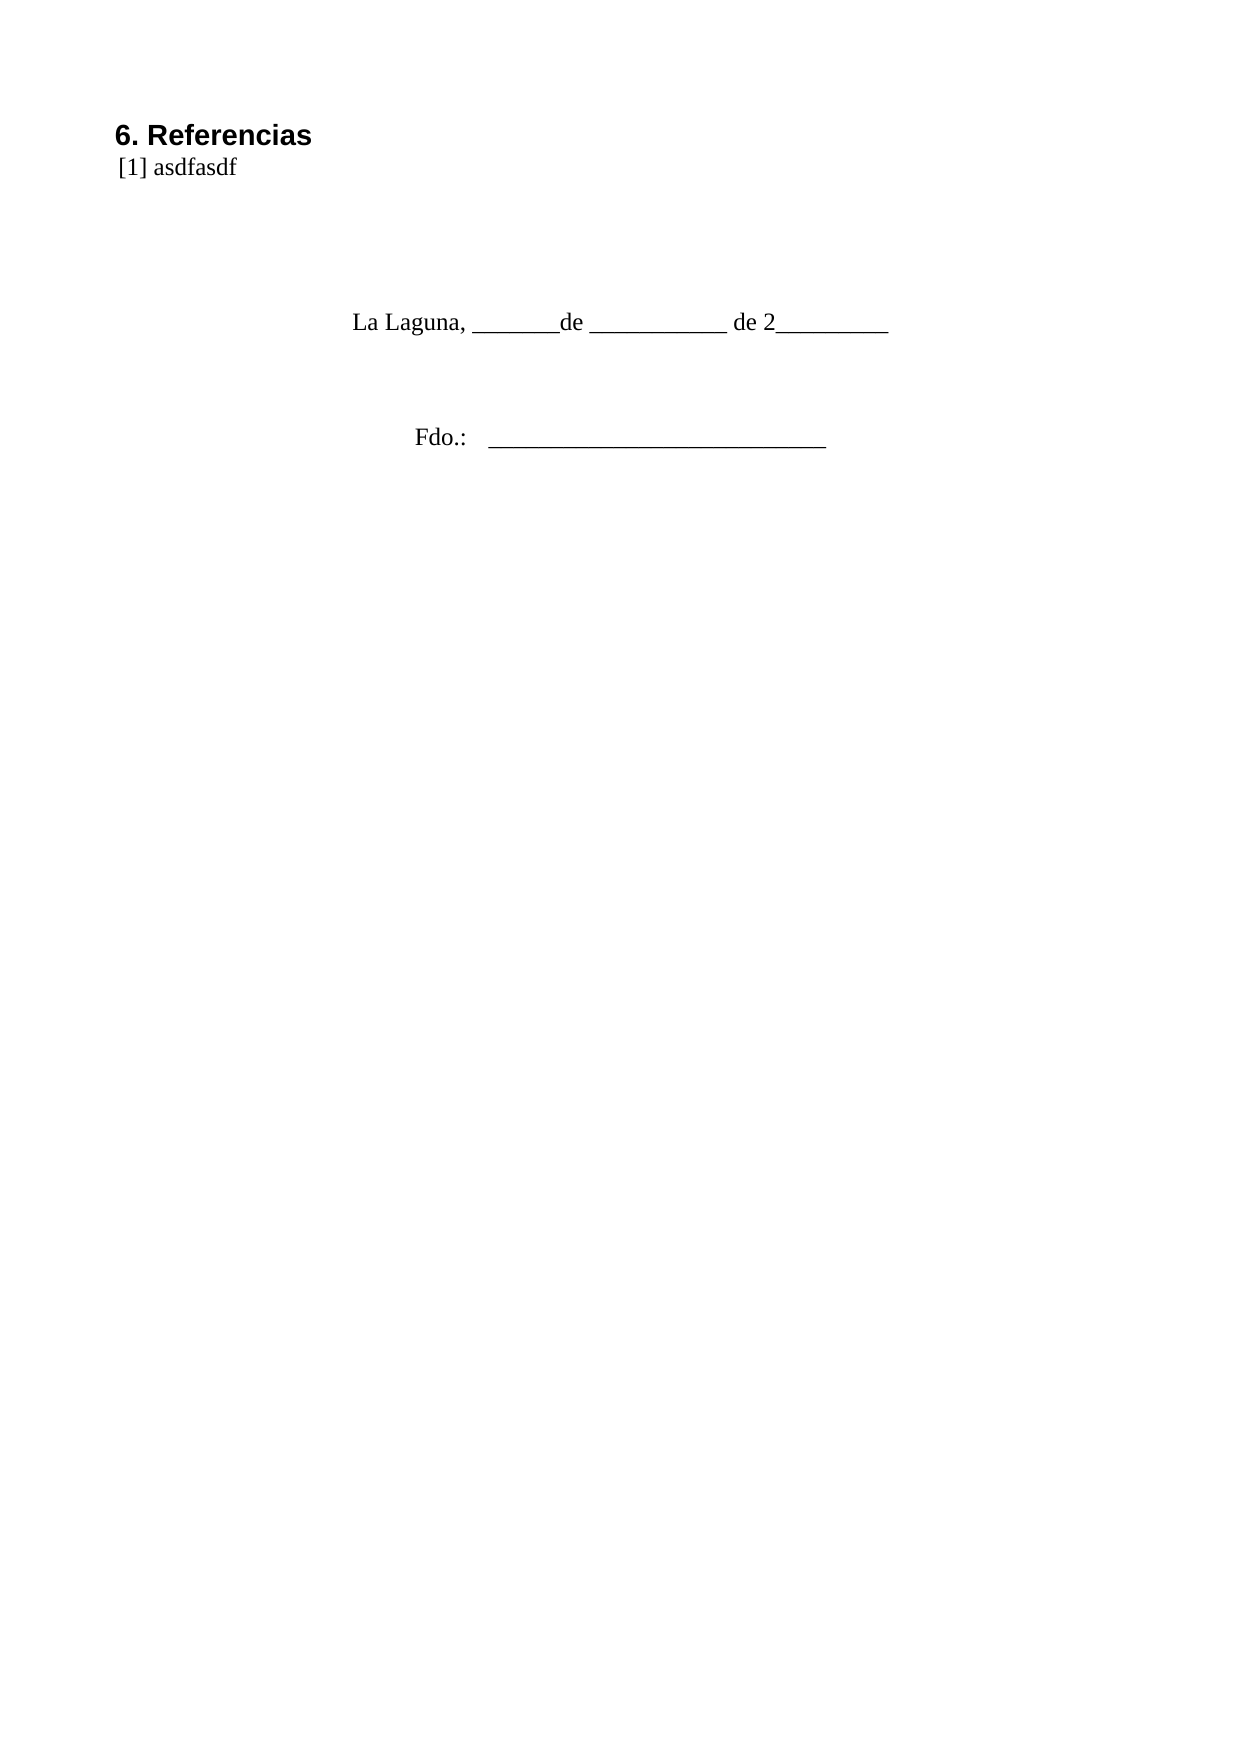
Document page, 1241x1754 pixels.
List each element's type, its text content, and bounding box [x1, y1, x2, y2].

text [1] asdfasdf [118, 152, 1122, 180]
text Fdo.: ___________________________ [118, 422, 1122, 451]
subtitle 6. Referencias [114, 118, 1122, 152]
text La Laguna, _______de ___________ de 2_________ [118, 307, 1122, 336]
